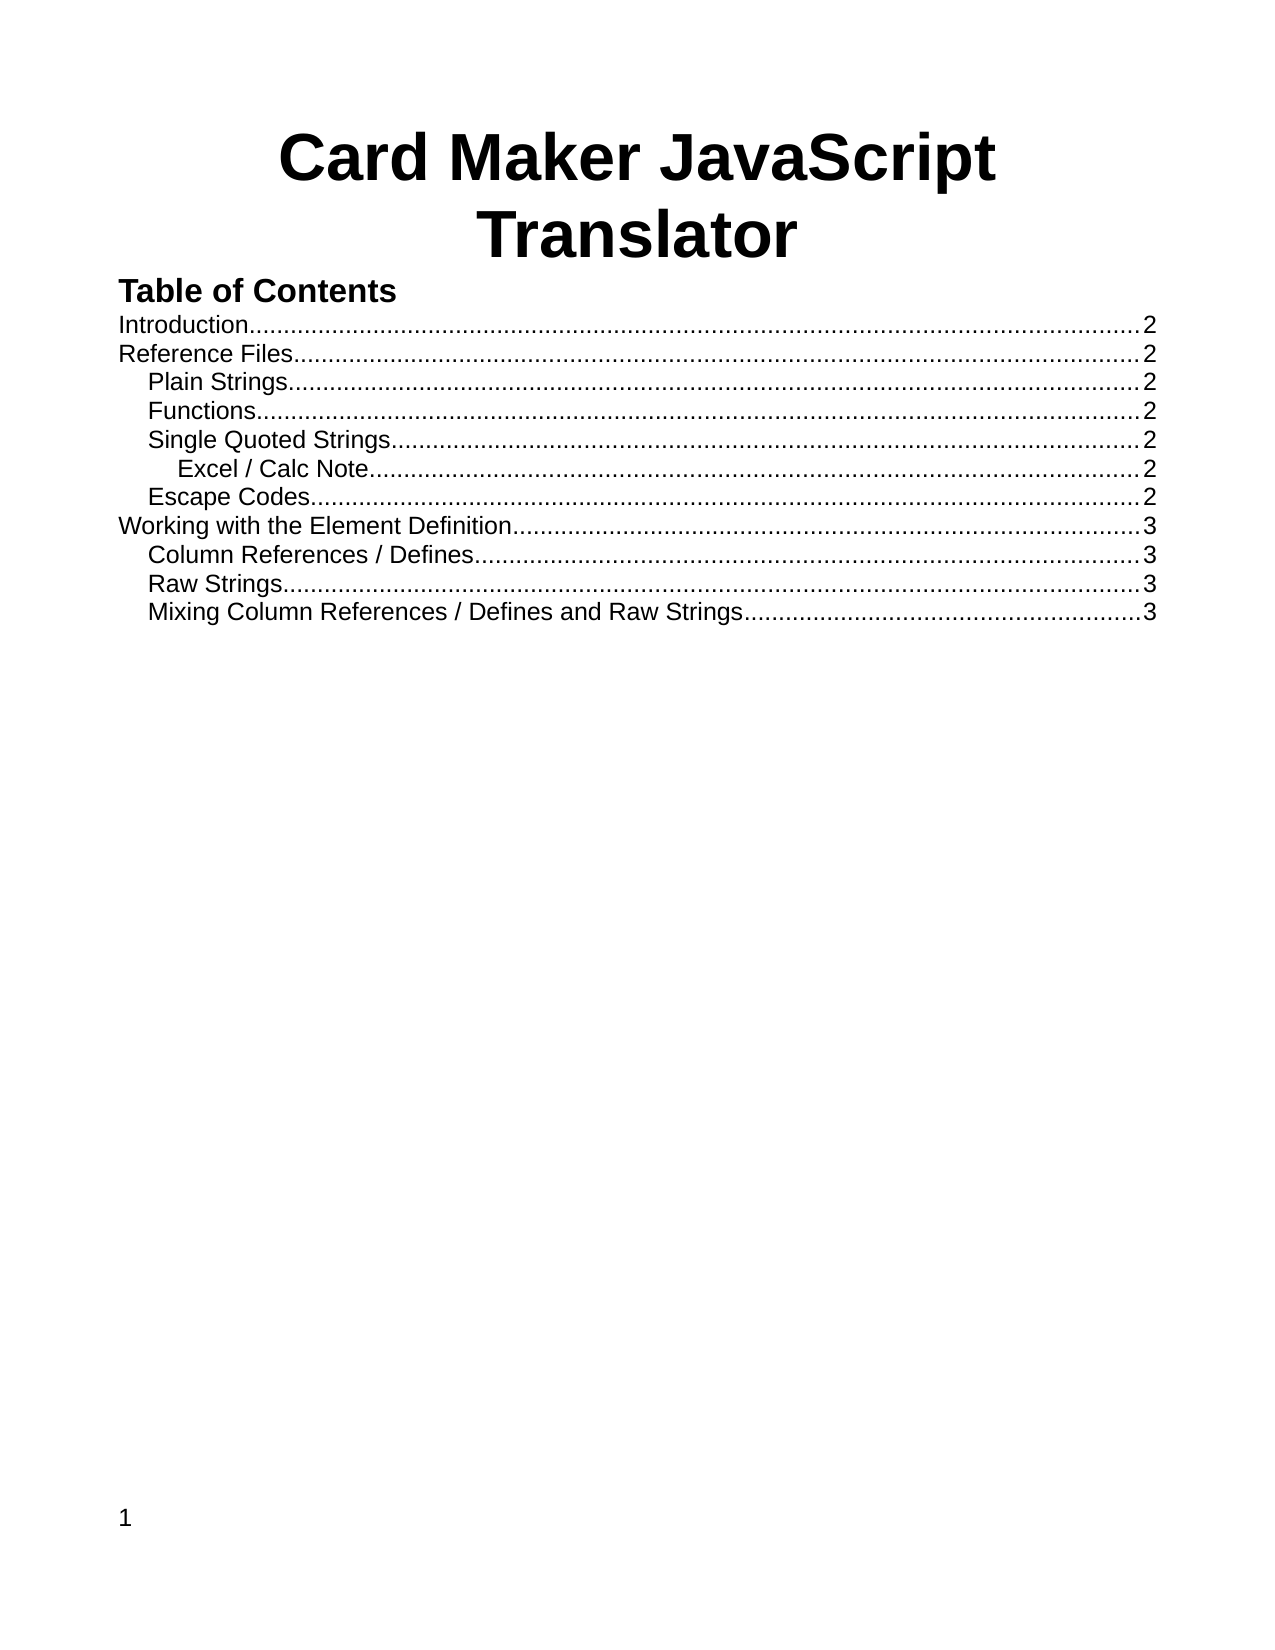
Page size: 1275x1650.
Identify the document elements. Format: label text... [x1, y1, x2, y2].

text Excel / Calc Note 2 [177, 454, 1157, 482]
text Escape Codes 2 [148, 482, 1157, 511]
text Plain Strings 2 [148, 367, 1157, 396]
text Column References / Defines 3 [148, 540, 1157, 569]
text Single Quoted Strings 2 [148, 425, 1157, 454]
text Card Maker JavaScript Translator [118, 118, 1157, 271]
text Introduction 2 [118, 310, 1157, 339]
text Mixing Column References / Defines and Raw Strings 3 [148, 597, 1157, 626]
text Raw Strings 3 [148, 569, 1157, 597]
subtitle Table of Contents [118, 271, 1157, 310]
text Functions 2 [148, 396, 1157, 425]
text Reference Files 2 [118, 339, 1157, 367]
text Working with the Element Definition 3 [118, 511, 1157, 540]
